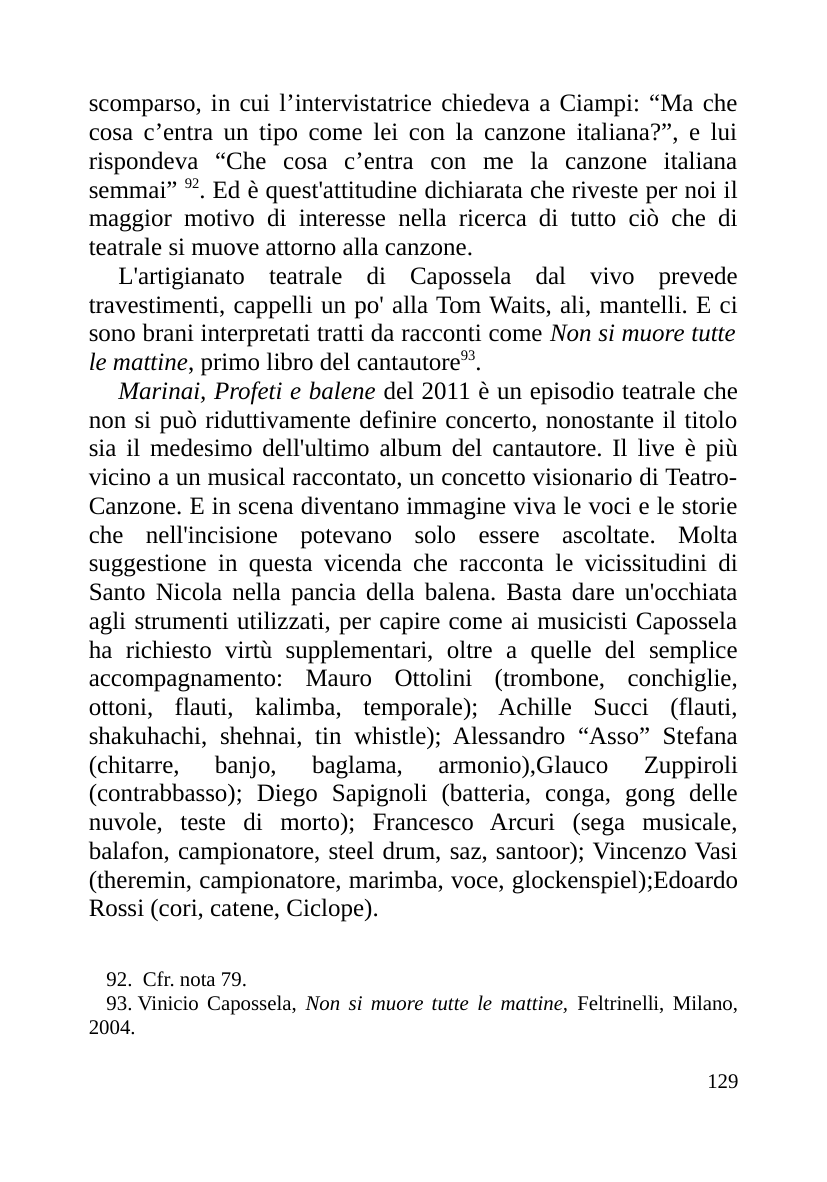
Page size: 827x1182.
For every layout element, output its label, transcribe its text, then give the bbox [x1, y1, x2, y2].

text L'artigianato teatrale di Capossela dal vivo prevede travestimenti, cappelli un po' alla Tom Waits, ali, mantelli. E ci sono brani interpretati tratti da racconti come Non si muore tutte le mattine, primo libro del cantautore. [88, 261, 738, 376]
text scomparso, in cui l’intervistatrice chiedeva a Ciampi: “Ma che cosa c’entra un tipo come lei con la canzone italiana?”, e lui rispondeva “Che cosa c’entra con me la canzone italiana semmai” . Ed è quest'attitudine dichiarata che riveste per noi il maggior motivo di interesse nella ricerca di tutto ciò che di teatrale si muove attorno alla canzone. [88, 88, 738, 261]
text Marinai, Profeti e balene del 2011 è un episodio teatrale che non si può riduttivamente definire concerto, nonostante il titolo sia il medesimo dell'ultimo album del cantautore. Il live è più vicino a un musical raccontato, un concetto visionario di Teatro-Canzone. E in scena diventano immagine viva le voci e le storie che nell'incisione potevano solo essere ascoltate. Molta suggestione in questa vicenda che racconta le vicissitudini di Santo Nicola nella pancia della balena. Basta dare un'occhiata agli strumenti utilizzati, per capire come ai musicisti Capossela ha richiesto virtù supplementari, oltre a quelle del semplice accompagnamento: Mauro Ottolini (trombone, conchiglie, ottoni, flauti, kalimba, temporale); Achille Succi (flauti, shakuhachi, shehnai, tin whistle); Alessandro “Asso” Stefana (chitarre, banjo, baglama, armonio),Glauco Zuppiroli (contrabbasso); Diego Sapignoli (batteria, conga, gong delle nuvole, teste di morto); Francesco Arcuri (sega musicale, balafon, campionatore, steel drum, saz, santoor); Vincenzo Vasi (theremin, campionatore, marimba, voce, glockenspiel);Edoardo Rossi (cori, catene, Ciclope). [88, 376, 738, 922]
text Cfr. nota 79. [88, 967, 738, 991]
text Vinicio Capossela, Non si muore tutte le mattine, Feltrinelli, Milano, 2004. [88, 991, 738, 1039]
